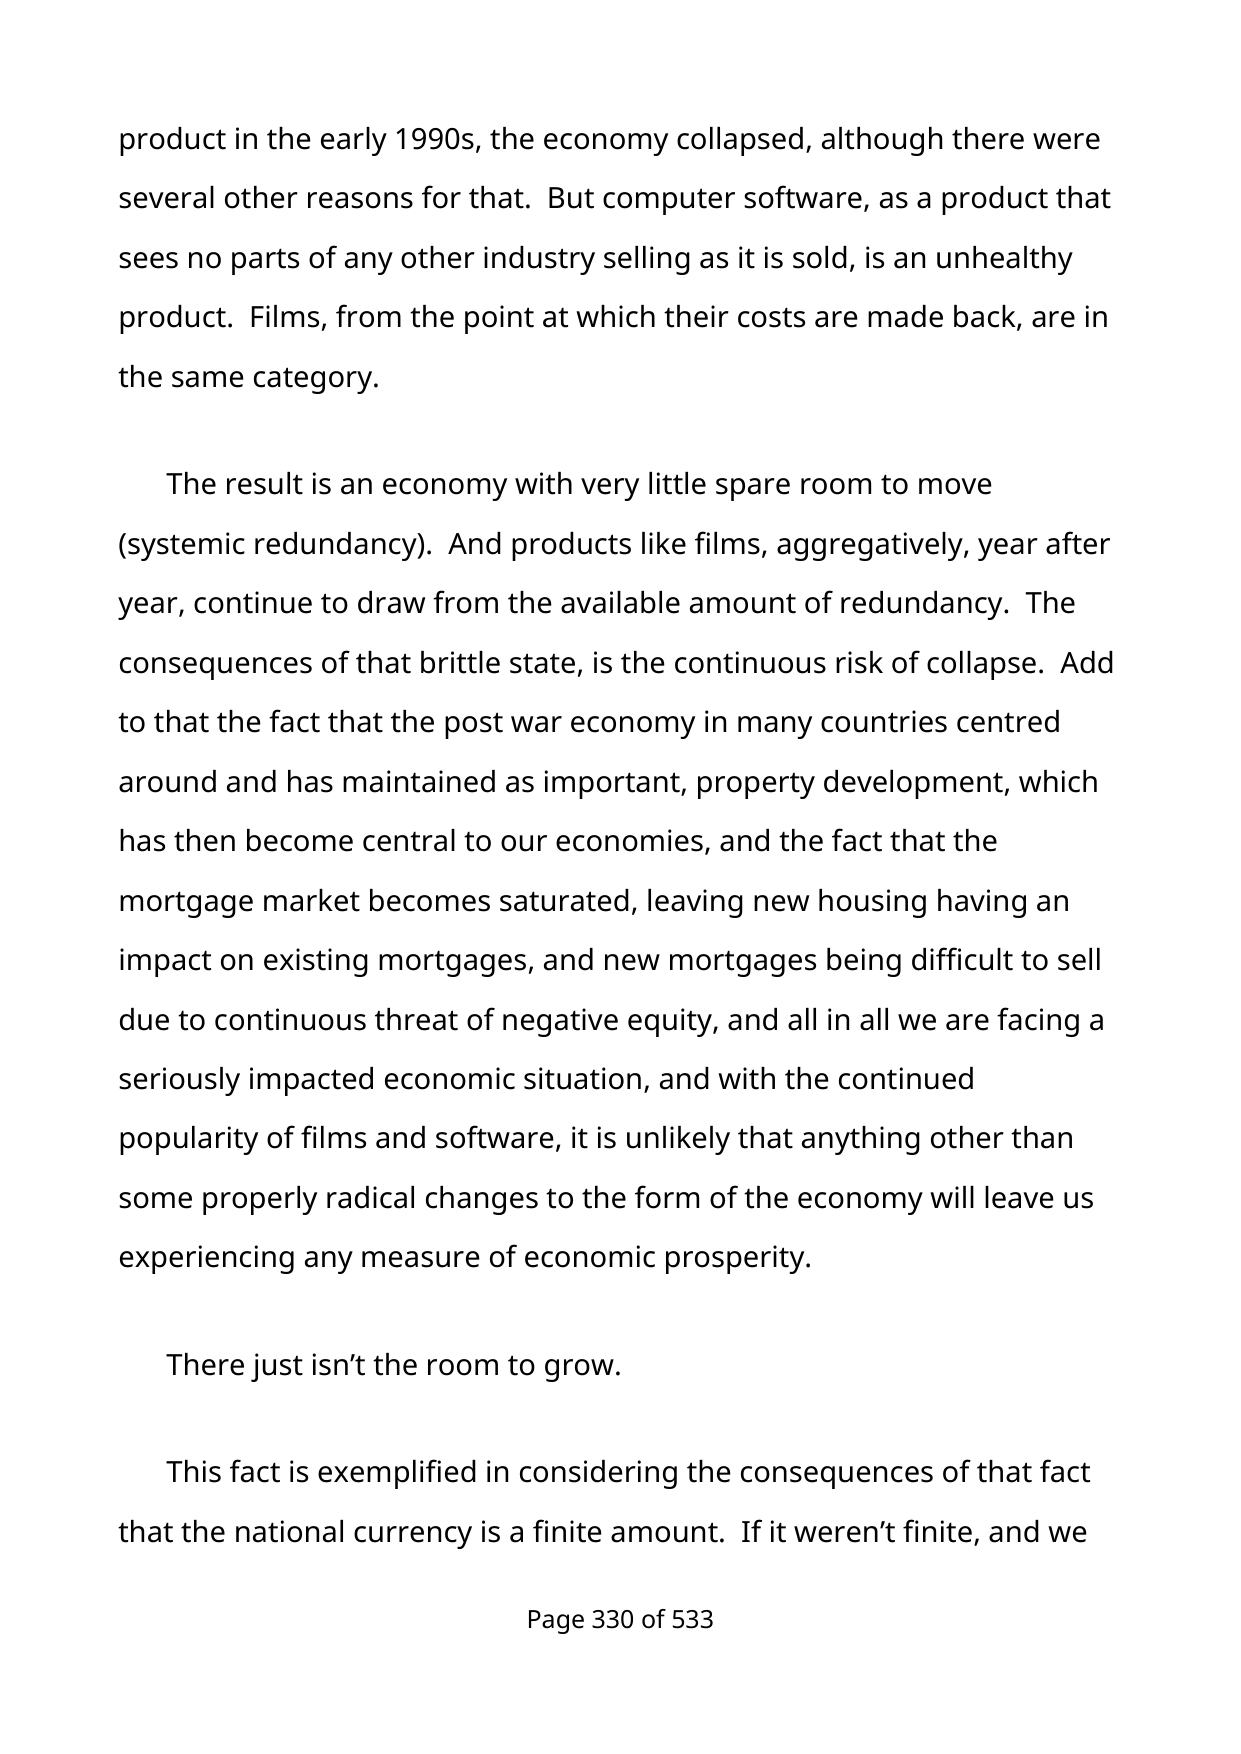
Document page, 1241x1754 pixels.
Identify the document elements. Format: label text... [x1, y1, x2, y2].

text product in the early 1990s, the economy collapsed, although there were several other reasons for that. But computer software, as a product that sees no parts of any other industry selling as it is sold, is an unhealthy product. Films, from the point at which their costs are made back, are in the same category. [118, 118, 1122, 396]
text The result is an economy with very little spare room to move (systemic redundancy). And products like films, aggregatively, year after year, continue to draw from the available amount of redundancy. The consequences of that brittle state, is the continuous risk of collapse. Add to that the fact that the post war economy in many countries centred around and has maintained as important, property development, which has then become central to our economies, and the fact that the mortgage market becomes saturated, leaving new housing having an impact on existing mortgages, and new mortgages being difficult to sell due to continuous threat of negative equity, and all in all we are facing a seriously impacted economic situation, and with the continued popularity of films and software, it is unlikely that anything other than some properly radical changes to the form of the economy will leave us experiencing any measure of economic prosperity. [118, 463, 1122, 1276]
text This fact is exemplified in considering the consequences of that fact that the national currency is a finite amount. If it weren’t finite, and we [118, 1451, 1122, 1551]
text There just isn’t the room to grow. [118, 1344, 1122, 1384]
